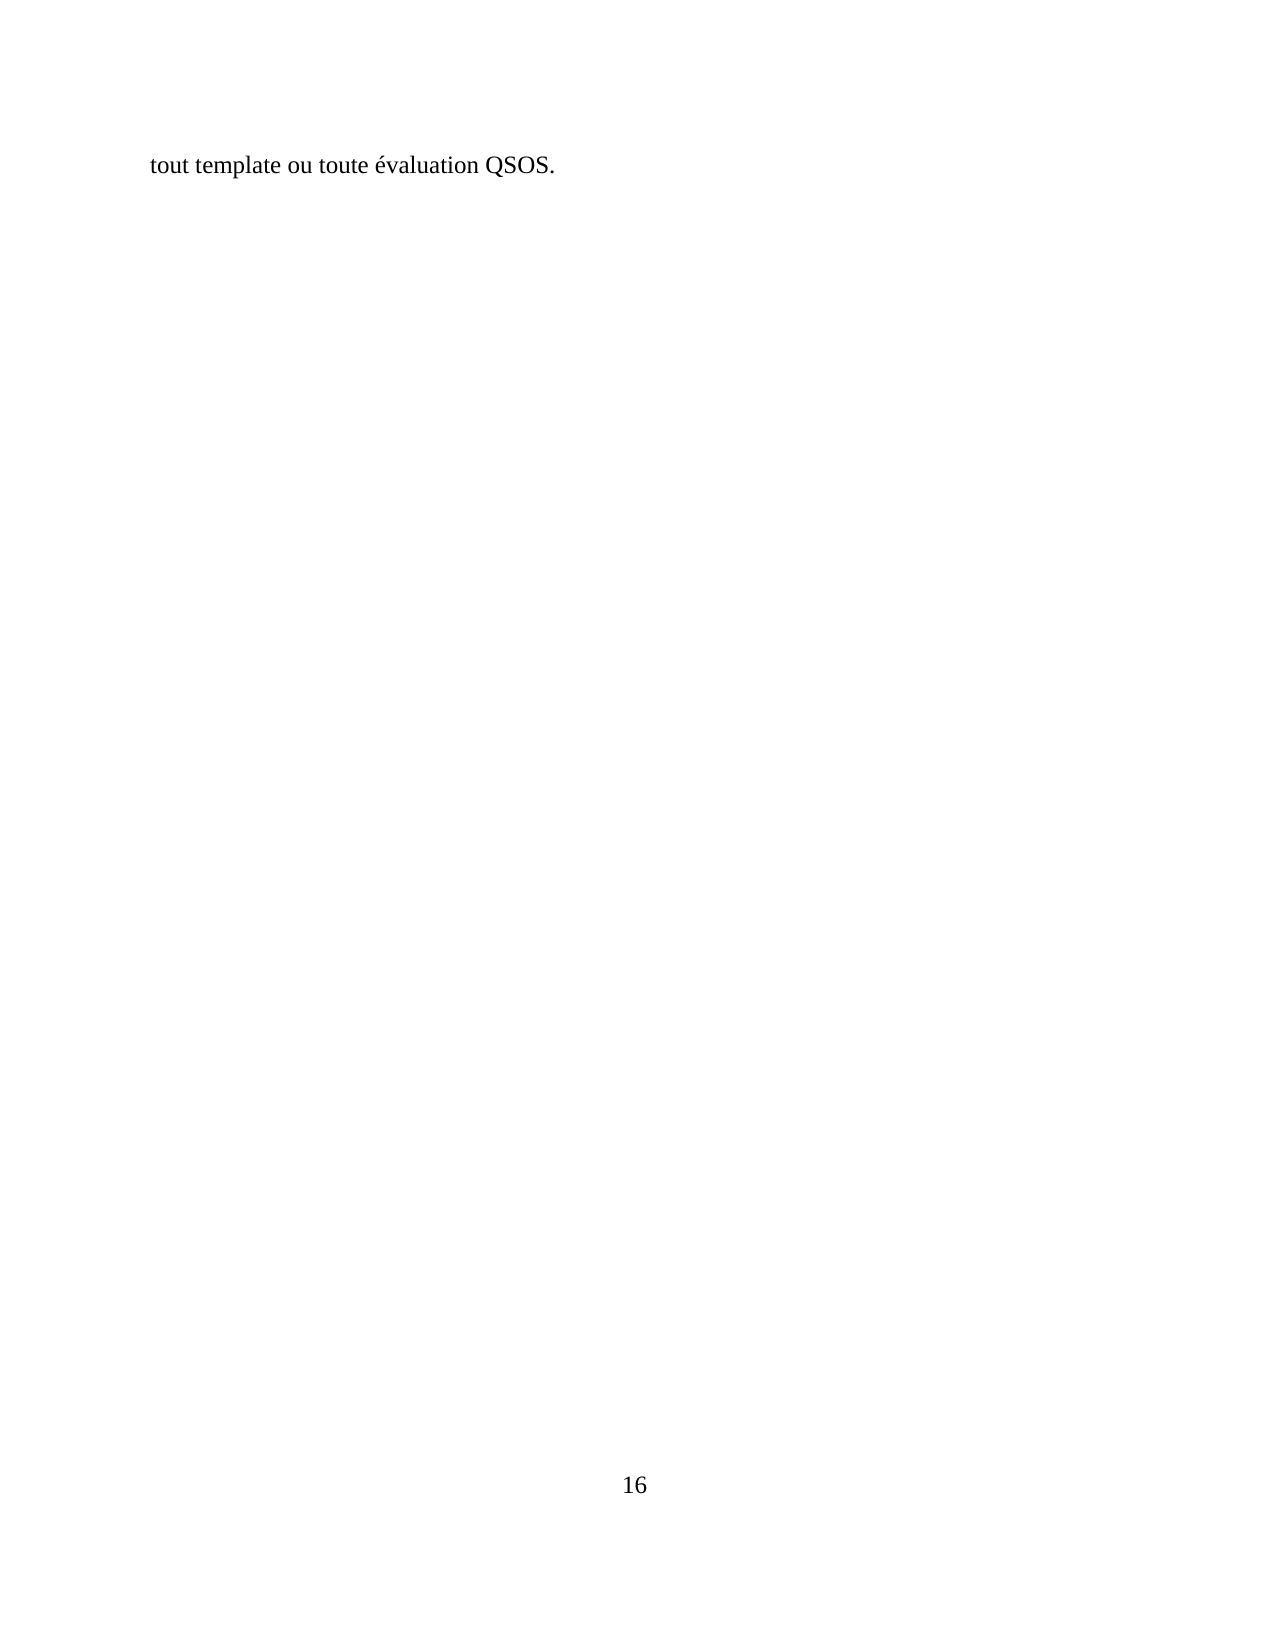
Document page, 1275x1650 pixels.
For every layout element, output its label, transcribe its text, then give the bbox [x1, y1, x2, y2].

text tout template ou toute évaluation QSOS. [150, 150, 1125, 179]
